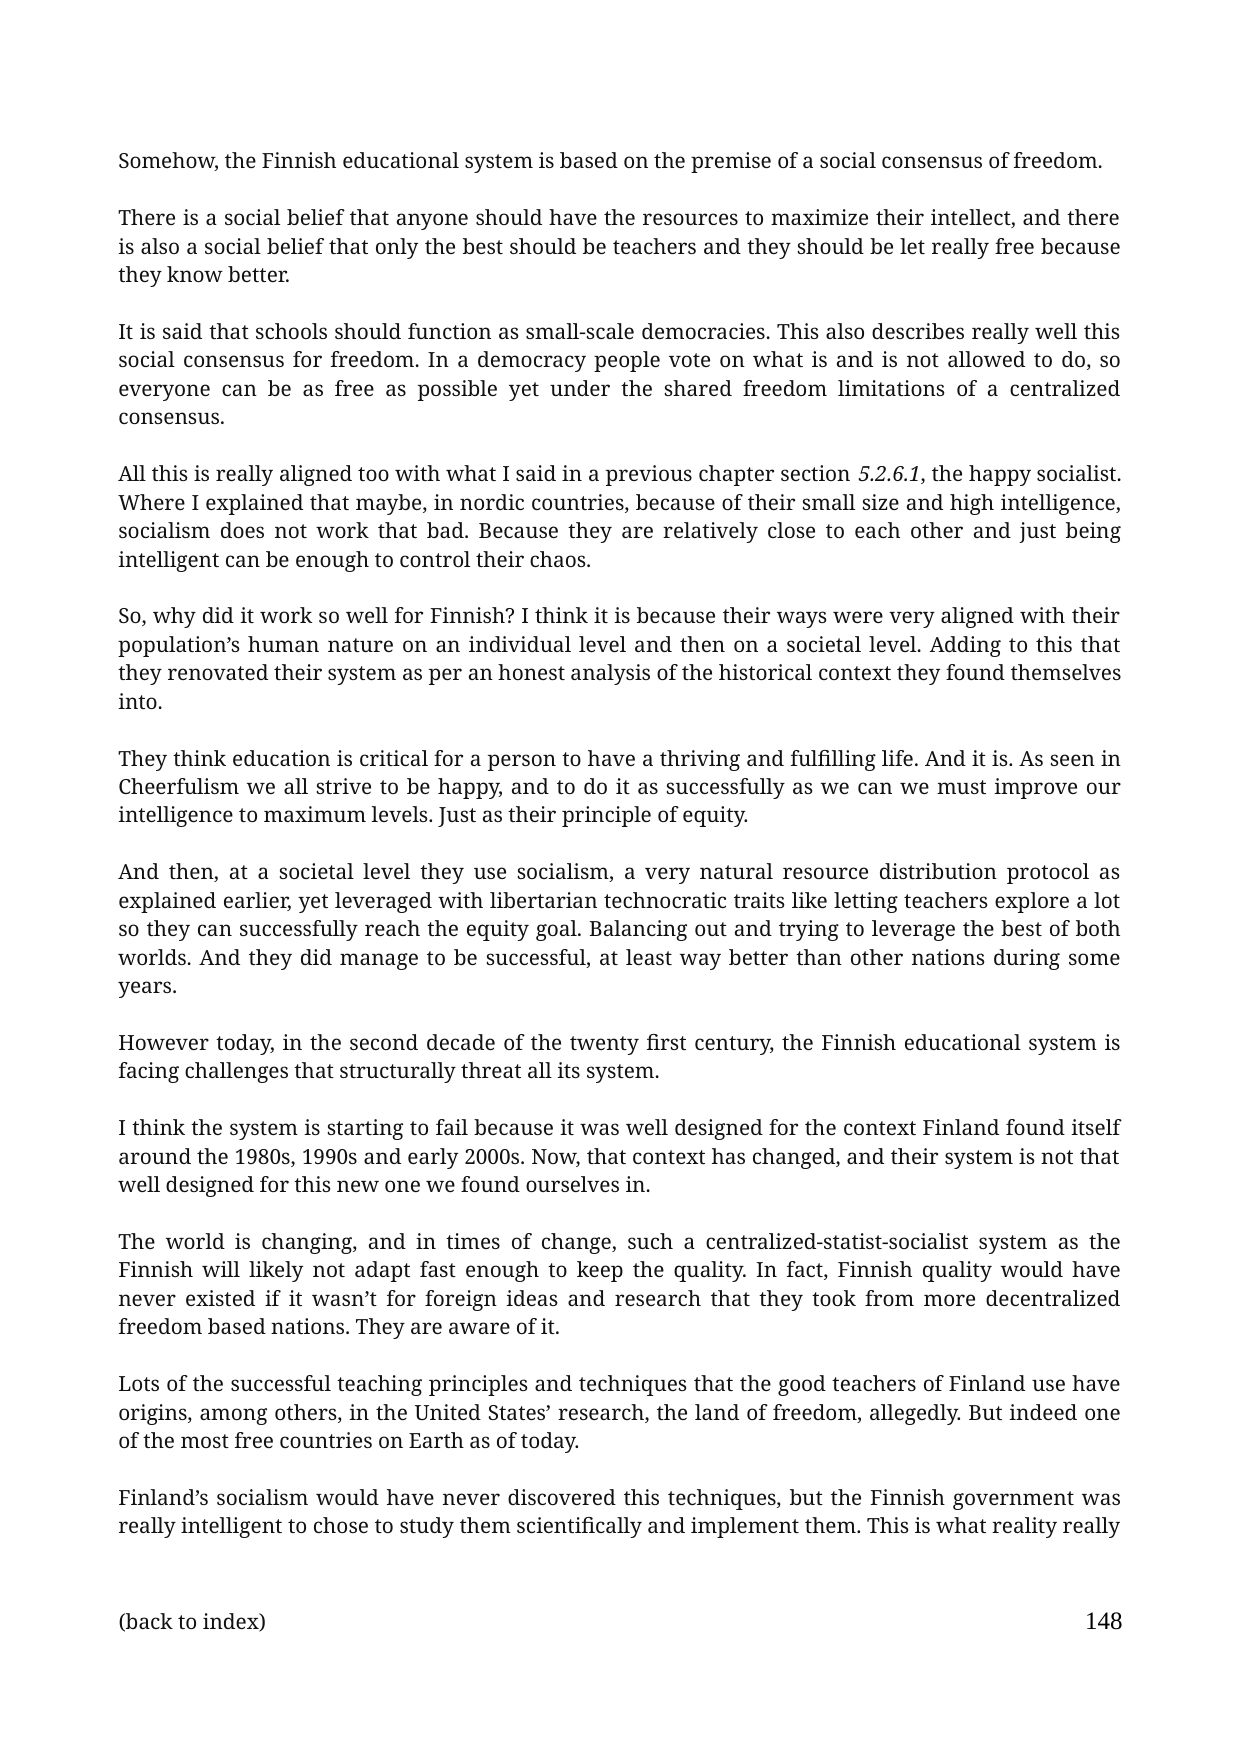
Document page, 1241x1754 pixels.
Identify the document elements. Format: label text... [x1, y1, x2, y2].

text Somehow, the Finnish educational system is based on the premise of a social consensus of freedom. [118, 147, 1122, 175]
text Lots of the successful teaching principles and techniques that the good teachers of Finland use have origins, among others, in the United States’ research, the land of freedom, allegedly. But indeed one of the most free countries on Earth as of today. [118, 1369, 1122, 1455]
text They think education is critical for a person to have a thriving and fulfilling life. And it is. As seen in Cheerfulism we all strive to be happy, and to do it as successfully as we can we must improve our intelligence to maximum levels. Just as their principle of equity. [118, 744, 1122, 829]
text However today, in the second decade of the twenty first century, the Finnish educational system is facing challenges that structurally threat all its system. [118, 1028, 1122, 1085]
text I think the system is starting to fail because it was well designed for the context Finland found itself around the 1980s, 1990s and early 2000s. Now, that context has changed, and their system is not that well designed for this new one we found ourselves in. [118, 1113, 1122, 1199]
text And then, at a societal level they use socialism, a very natural resource distribution protocol as explained earlier, yet leveraged with libertarian technocratic traits like letting teachers explore a lot so they can successfully reach the equity goal. Balancing out and trying to leverage the best of both worlds. And they did manage to be successful, at least way better than other nations during some years. [118, 857, 1122, 1000]
text All this is really aligned too with what I said in a previous chapter section 5.2.6.1, the happy socialist. Where I explained that maybe, in nordic countries, because of their small size and high intelligence, socialism does not work that bad. Because they are relatively close to each other and just being intelligent can be enough to control their chaos. [118, 459, 1122, 573]
text There is a social belief that anyone should have the resources to maximize their intellect, and there is also a social belief that only the best should be teachers and they should be let really free because they know better. [118, 203, 1122, 289]
text It is said that schools should function as small-scale democracies. This also describes really well this social consensus for freedom. In a democracy people vote on what is and is not allowed to do, so everyone can be as free as possible yet under the shared freedom limitations of a centralized consensus. [118, 317, 1122, 431]
text The world is changing, and in times of change, such a centralized-statist-socialist system as the Finnish will likely not adapt fast enough to keep the quality. In fact, Finnish quality would have never existed if it wasn’t for foreign ideas and research that they took from more decentralized freedom based nations. They are aware of it. [118, 1227, 1122, 1341]
text Finland’s socialism would have never discovered this techniques, but the Finnish government was really intelligent to chose to study them scientifically and implement them. This is what reality really [118, 1483, 1122, 1540]
text So, why did it work so well for Finnish? I think it is because their ways were very aligned with their population’s human nature on an individual level and then on a societal level. Adding to this that they renovated their system as per an honest analysis of the historical context they found themselves into. [118, 602, 1122, 715]
